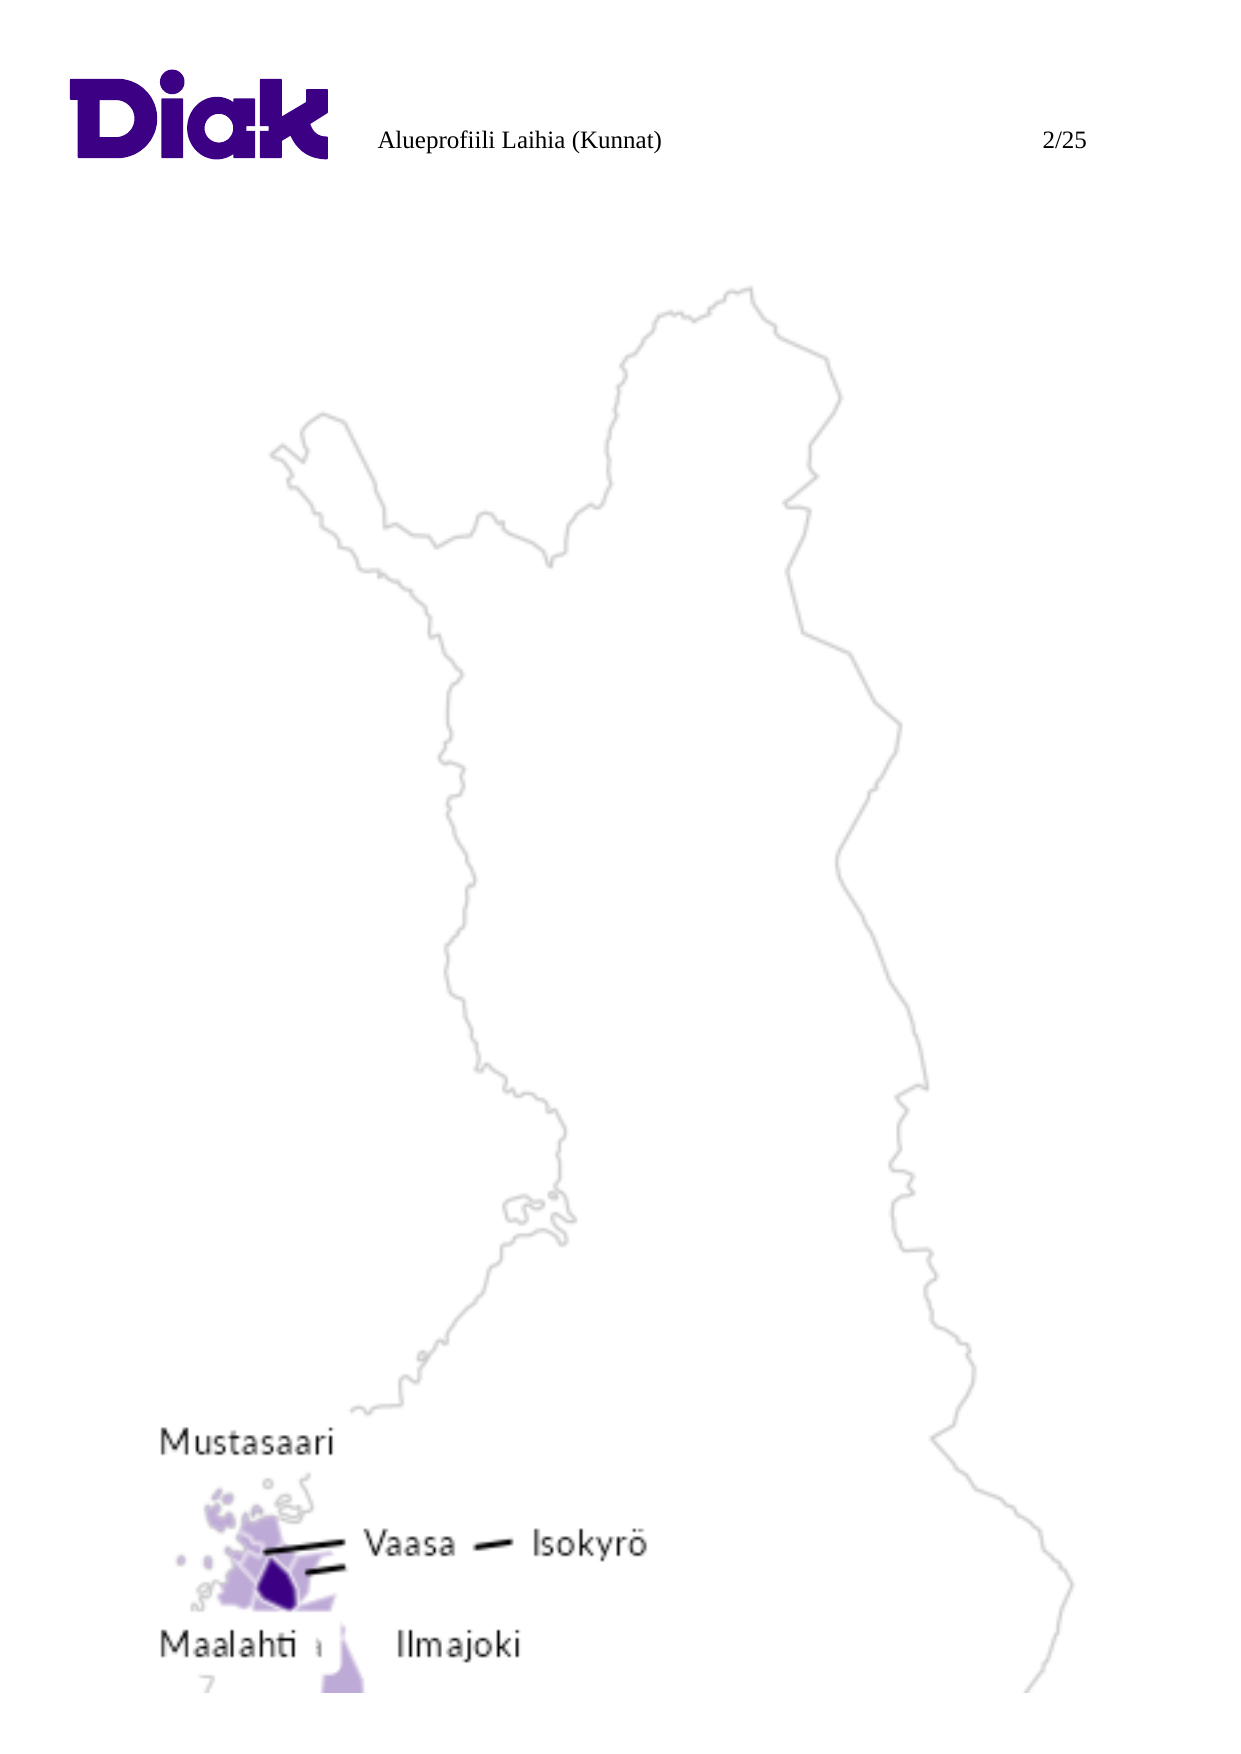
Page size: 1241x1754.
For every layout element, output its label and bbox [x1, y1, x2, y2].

picture [61, 196, 1179, 1693]
